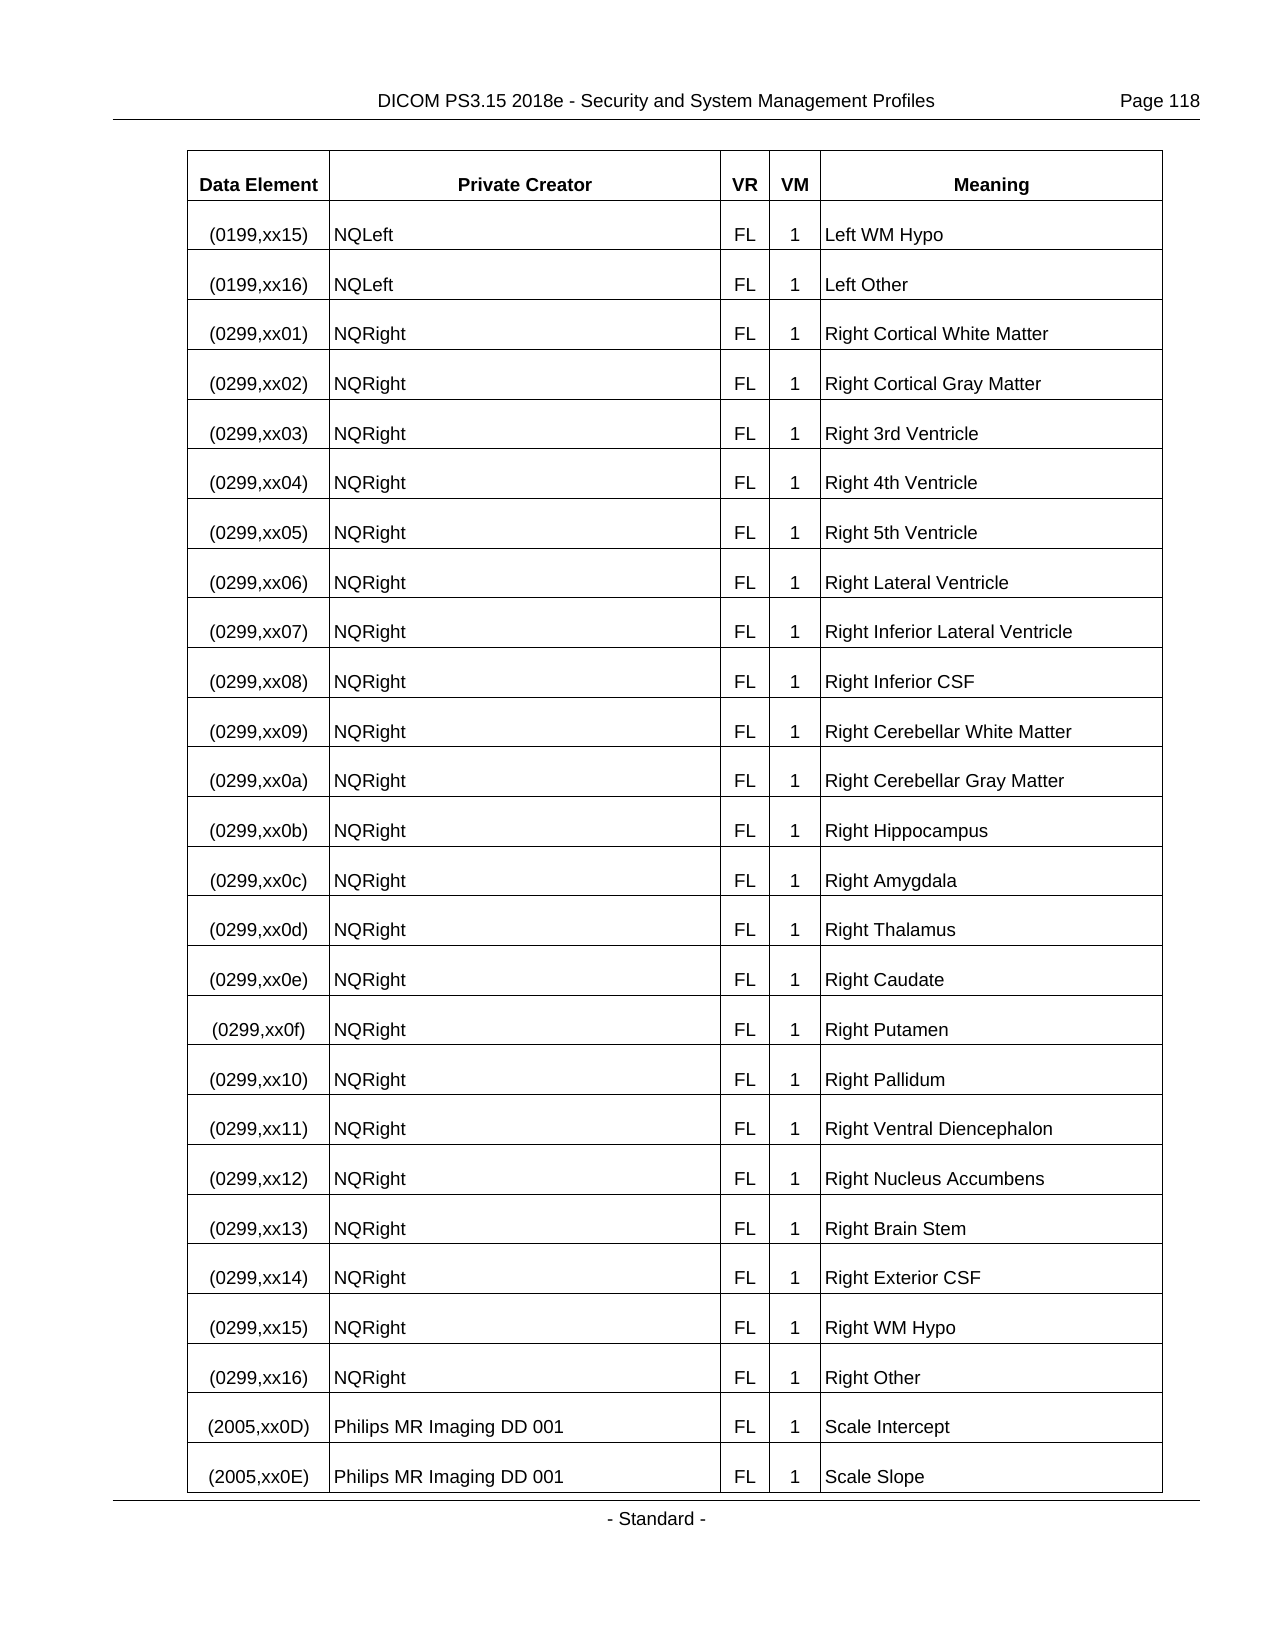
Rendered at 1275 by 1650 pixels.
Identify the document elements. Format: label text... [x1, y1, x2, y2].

table_cell 1 [770, 201, 820, 249]
table_cell 1 [770, 549, 820, 597]
table_cell Right Cerebellar Gray Matter [821, 747, 1162, 796]
table_cell 1 [770, 598, 820, 647]
table_cell Right Caudate [821, 946, 1162, 995]
table_cell 1 [770, 1344, 820, 1392]
table_cell FL [721, 549, 769, 597]
table_cell (0299,xx04) [188, 449, 329, 498]
table_cell Philips MR Imaging DD 001 [330, 1443, 720, 1492]
table_cell 1 [770, 847, 820, 895]
table_cell 1 [770, 1095, 820, 1144]
table_cell NQRight [330, 747, 720, 796]
table_cell (0299,xx05) [188, 499, 329, 547]
table_cell (0299,xx0e) [188, 946, 329, 995]
table_cell 1 [770, 400, 820, 448]
table_cell FL [721, 1095, 769, 1144]
table_cell FL [721, 648, 769, 697]
table_cell Right 3rd Ventricle [821, 400, 1162, 448]
table_cell Right 4th Ventricle [821, 449, 1162, 498]
table_cell (0299,xx11) [188, 1095, 329, 1144]
table_header Private Creator [330, 151, 720, 200]
table_cell (0299,xx0a) [188, 747, 329, 796]
table_cell Right Inferior Lateral Ventricle [821, 598, 1162, 647]
table_cell 1 [770, 946, 820, 995]
table_cell Right Ventral Diencephalon [821, 1095, 1162, 1144]
table_cell Left WM Hypo [821, 201, 1162, 249]
table_cell (0299,xx06) [188, 549, 329, 597]
table_header Meaning [821, 151, 1162, 200]
table_cell FL [721, 1443, 769, 1492]
table_cell Right Exterior CSF [821, 1244, 1162, 1293]
table_header VM [770, 151, 820, 200]
table_cell Scale Intercept [821, 1393, 1162, 1442]
table_cell Right Cortical White Matter [821, 300, 1162, 349]
table_cell NQRight [330, 1344, 720, 1392]
table_cell FL [721, 896, 769, 945]
table_cell NQRight [330, 847, 720, 895]
table_cell Right Inferior CSF [821, 648, 1162, 697]
table_cell 1 [770, 1244, 820, 1293]
table_cell (0299,xx02) [188, 350, 329, 398]
table_cell Left Other [821, 250, 1162, 299]
table_cell (0199,xx15) [188, 201, 329, 249]
table_cell FL [721, 201, 769, 249]
table_cell NQRight [330, 449, 720, 498]
table_cell Right Hippocampus [821, 797, 1162, 846]
table_cell (0299,xx16) [188, 1344, 329, 1392]
table_cell Scale Slope [821, 1443, 1162, 1492]
table_cell NQRight [330, 698, 720, 746]
table_cell NQRight [330, 1095, 720, 1144]
table_cell Right WM Hypo [821, 1294, 1162, 1342]
table_cell Right Nucleus Accumbens [821, 1145, 1162, 1193]
table_cell FL [721, 698, 769, 746]
table_cell Right Thalamus [821, 896, 1162, 945]
table_cell 1 [770, 499, 820, 547]
table_cell FL [721, 1045, 769, 1094]
table_cell Philips MR Imaging DD 001 [330, 1393, 720, 1442]
table_cell (0299,xx13) [188, 1195, 329, 1243]
table_cell FL [721, 1145, 769, 1193]
table_cell (2005,xx0E) [188, 1443, 329, 1492]
table_cell FL [721, 499, 769, 547]
table_cell (0299,xx14) [188, 1244, 329, 1293]
table_cell 1 [770, 896, 820, 945]
table_cell 1 [770, 698, 820, 746]
table_cell NQLeft [330, 201, 720, 249]
table_header Data Element [188, 151, 329, 200]
table_cell (0199,xx16) [188, 250, 329, 299]
table_cell Right Lateral Ventricle [821, 549, 1162, 597]
table_cell 1 [770, 1294, 820, 1342]
table_cell FL [721, 747, 769, 796]
table_cell FL [721, 598, 769, 647]
table_cell Right 5th Ventricle [821, 499, 1162, 547]
table_cell 1 [770, 449, 820, 498]
table_cell NQRight [330, 946, 720, 995]
table_cell 1 [770, 996, 820, 1044]
table_cell (0299,xx12) [188, 1145, 329, 1193]
table_cell NQRight [330, 797, 720, 846]
table_cell (0299,xx07) [188, 598, 329, 647]
table_cell FL [721, 1393, 769, 1442]
table_cell NQRight [330, 1244, 720, 1293]
table_cell 1 [770, 1443, 820, 1492]
table_cell NQRight [330, 549, 720, 597]
table_cell FL [721, 300, 769, 349]
table_cell NQRight [330, 499, 720, 547]
table_cell 1 [770, 1195, 820, 1243]
table_cell NQRight [330, 896, 720, 945]
table_cell Right Putamen [821, 996, 1162, 1044]
table_cell (0299,xx0f) [188, 996, 329, 1044]
table_cell (2005,xx0D) [188, 1393, 329, 1442]
table_cell FL [721, 400, 769, 448]
table_cell FL [721, 250, 769, 299]
table_cell FL [721, 847, 769, 895]
table_cell 1 [770, 648, 820, 697]
table_cell 1 [770, 300, 820, 349]
table_cell 1 [770, 350, 820, 398]
table_header VR [721, 151, 769, 200]
table_cell 1 [770, 797, 820, 846]
table_cell NQRight [330, 300, 720, 349]
table_cell FL [721, 1244, 769, 1293]
table_cell FL [721, 1294, 769, 1342]
table_cell Right Amygdala [821, 847, 1162, 895]
table_cell (0299,xx09) [188, 698, 329, 746]
table_cell NQRight [330, 1145, 720, 1193]
table_cell NQLeft [330, 250, 720, 299]
table_cell 1 [770, 1045, 820, 1094]
table_cell FL [721, 996, 769, 1044]
table_cell NQRight [330, 1195, 720, 1243]
table_cell FL [721, 1344, 769, 1392]
table_cell FL [721, 449, 769, 498]
table_cell (0299,xx08) [188, 648, 329, 697]
table_cell (0299,xx0b) [188, 797, 329, 846]
table_cell NQRight [330, 1294, 720, 1342]
table_cell Right Pallidum [821, 1045, 1162, 1094]
table_cell 1 [770, 1393, 820, 1442]
table_cell (0299,xx0d) [188, 896, 329, 945]
table_cell Right Brain Stem [821, 1195, 1162, 1243]
table_cell NQRight [330, 350, 720, 398]
table_cell NQRight [330, 1045, 720, 1094]
table_cell (0299,xx01) [188, 300, 329, 349]
table_cell 1 [770, 1145, 820, 1193]
table_cell NQRight [330, 598, 720, 647]
table_cell NQRight [330, 996, 720, 1044]
table_cell FL [721, 1195, 769, 1243]
table_cell (0299,xx03) [188, 400, 329, 448]
table_cell (0299,xx10) [188, 1045, 329, 1094]
table_cell (0299,xx0c) [188, 847, 329, 895]
table_cell FL [721, 797, 769, 846]
table_cell NQRight [330, 648, 720, 697]
table_cell FL [721, 946, 769, 995]
table_cell 1 [770, 250, 820, 299]
table_cell FL [721, 350, 769, 398]
table_cell NQRight [330, 400, 720, 448]
table_cell Right Cerebellar White Matter [821, 698, 1162, 746]
table_cell Right Other [821, 1344, 1162, 1392]
table_cell 1 [770, 747, 820, 796]
table_cell Right Cortical Gray Matter [821, 350, 1162, 398]
table_cell (0299,xx15) [188, 1294, 329, 1342]
